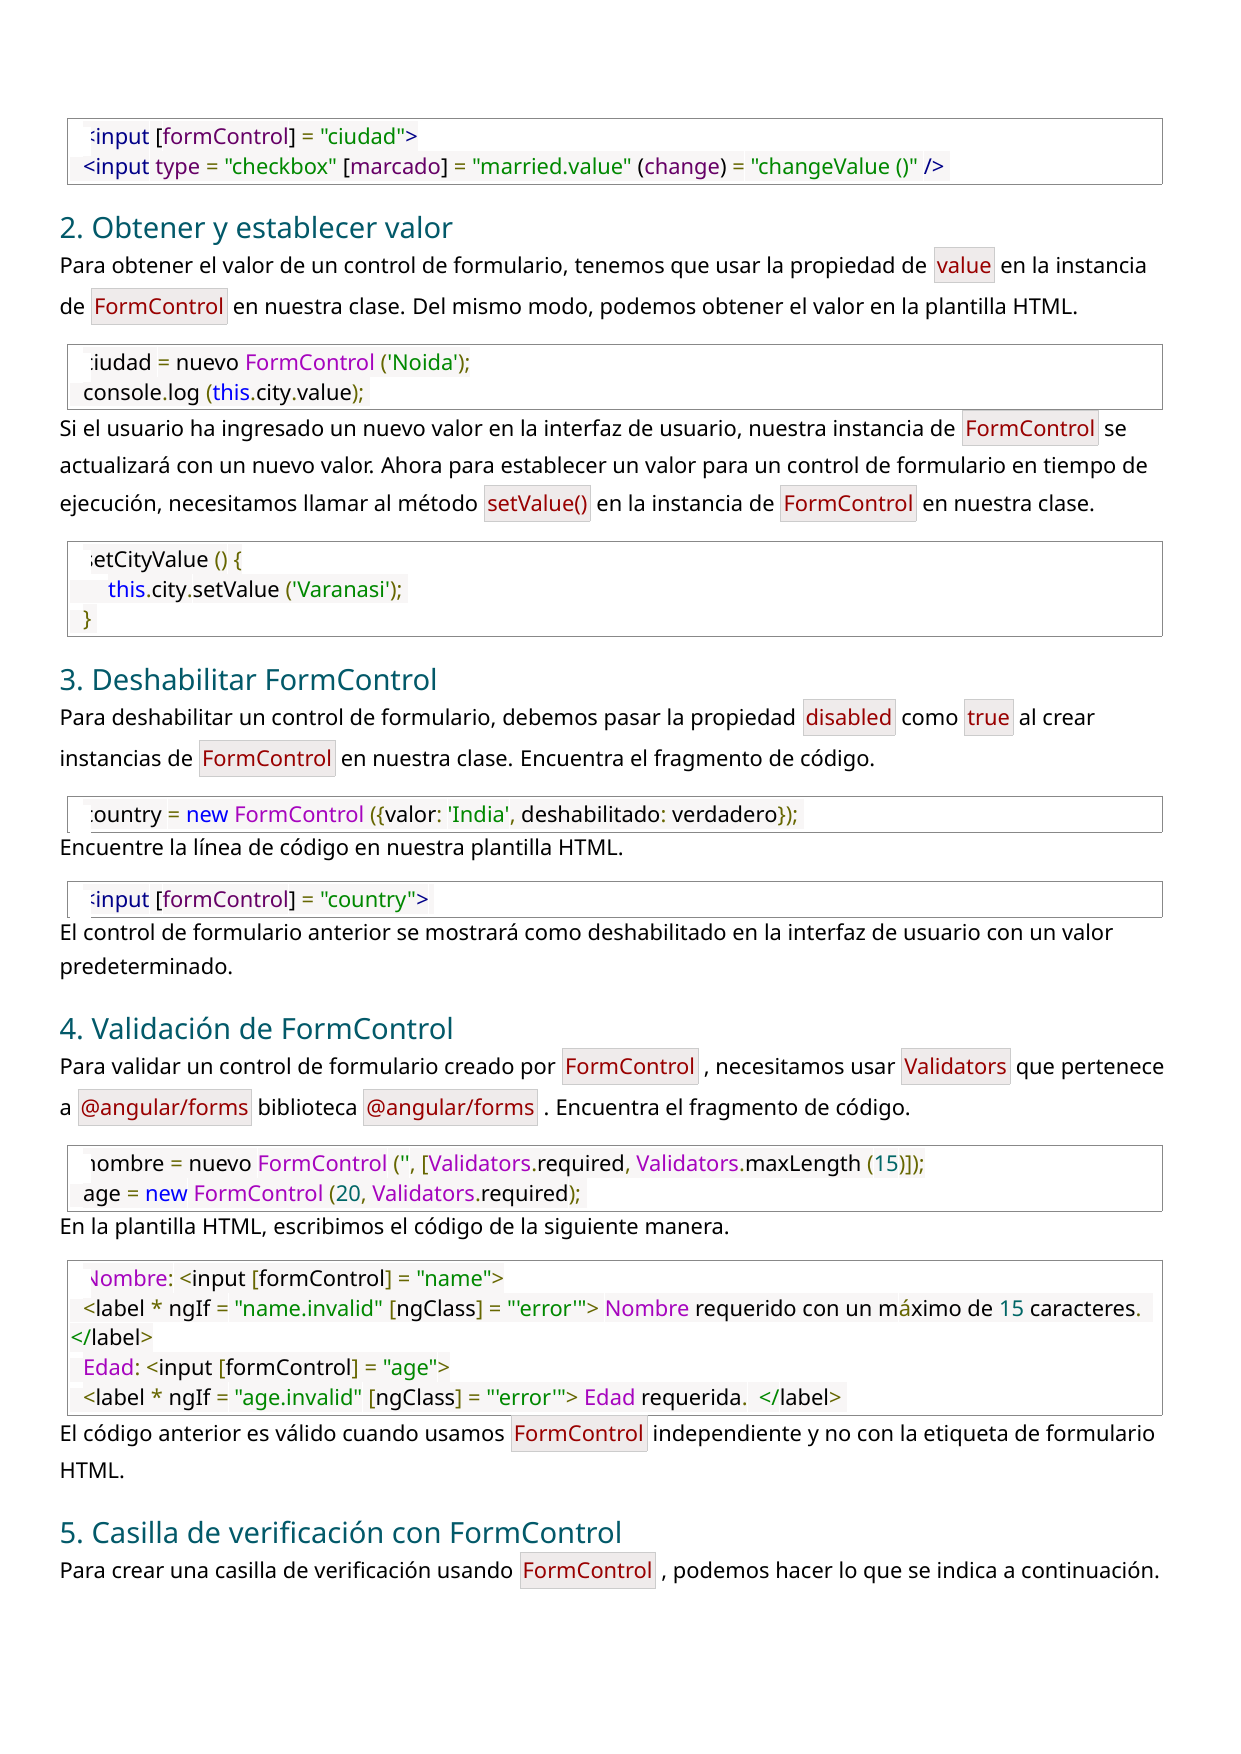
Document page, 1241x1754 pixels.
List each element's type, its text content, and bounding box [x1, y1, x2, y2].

text Para validar un control de formulario creado por FormControl , necesitamos usar Validators que pertenece a @angular/forms biblioteca @angular/forms . Encuentra el fragmento de código. [59, 1048, 1170, 1125]
text <input [formControl] = "ciudad"> [68, 119, 1162, 156]
text ciudad = nuevo FormControl ('Noida'); [68, 345, 1162, 382]
text El código anterior es válido cuando usamos FormControl independiente y no con la etiqueta de formulario HTML. [59, 1415, 1170, 1485]
text El control de formulario anterior se mostrará como deshabilitado en la interfaz de usuario con un valor predeterminado. [59, 917, 1170, 981]
text Para obtener el valor de un control de formulario, tenemos que usar la propiedad de value en la instancia de FormControl en nuestra clase. Del mismo modo, podemos obtener el valor en la plantilla HTML. [59, 247, 1170, 324]
text Nombre: <input [formControl] = "name"> [68, 1261, 1162, 1298]
text Edad: <input [formControl] = "age"> [68, 1349, 1162, 1379]
text Encuentre la línea de código en nuestra plantilla HTML. [59, 832, 1170, 862]
text } [68, 600, 1162, 636]
text nombre = nuevo FormControl ('', [Validators.required, Validators.maxLength (15)]); [68, 1146, 1162, 1183]
text FormControl [521, 1553, 655, 1588]
text this.city.setValue ('Varanasi'); [68, 570, 1162, 600]
text [0, 550, 19, 579]
text Si el usuario ha ingresado un nuevo valor en la interfaz de usuario, nuestra instancia de FormControl se actualizará con un nuevo valor. Ahora para establecer un valor para un control de formulario en tiempo de ejecución, necesitamos llamar al método setValue() en la instancia de FormControl en nuestra clase. [59, 409, 1170, 521]
text console.log (this.city.value); [68, 373, 1162, 409]
text , podemos hacer lo que se indica a continuación. [656, 1552, 1170, 1588]
text <input [formControl] = "country"> [68, 882, 1162, 919]
text age = new FormControl (20, Validators.required); [68, 1174, 1162, 1211]
text country = new FormControl ({valor: 'India', deshabilitado: verdadero}); [68, 797, 1162, 834]
text Para crear una casilla de verificación usando [59, 1552, 520, 1588]
text En la plantilla HTML, escribimos el código de la siguiente manera. [59, 1211, 1170, 1241]
text <label * ngIf = "age.invalid" [ngClass] = "'error'"> Edad requerida. </label> [68, 1379, 1162, 1415]
subtitle 3. Deshabilitar FormControl [59, 636, 1170, 699]
text Para deshabilitar un control de formulario, debemos pasar la propiedad disabled como true al crear instancias de FormControl en nuestra clase. Encuentra el fragmento de código. [59, 699, 1170, 776]
text <input type = "checkbox" [marcado] = "married.value" (change) = "changeValue ()" /> [68, 148, 1162, 184]
text <label * ngIf = "name.invalid" [ngClass] = "'error'"> Nombre requerido con un máximo de 15 caracteres. </label> [68, 1289, 1162, 1349]
subtitle 5. Casilla de verificación con FormControl [59, 1489, 1170, 1552]
text setCityValue () { [68, 542, 1162, 579]
subtitle 4. Validación de FormControl [59, 985, 1170, 1048]
subtitle 2. Obtener y establecer valor [59, 184, 1170, 247]
